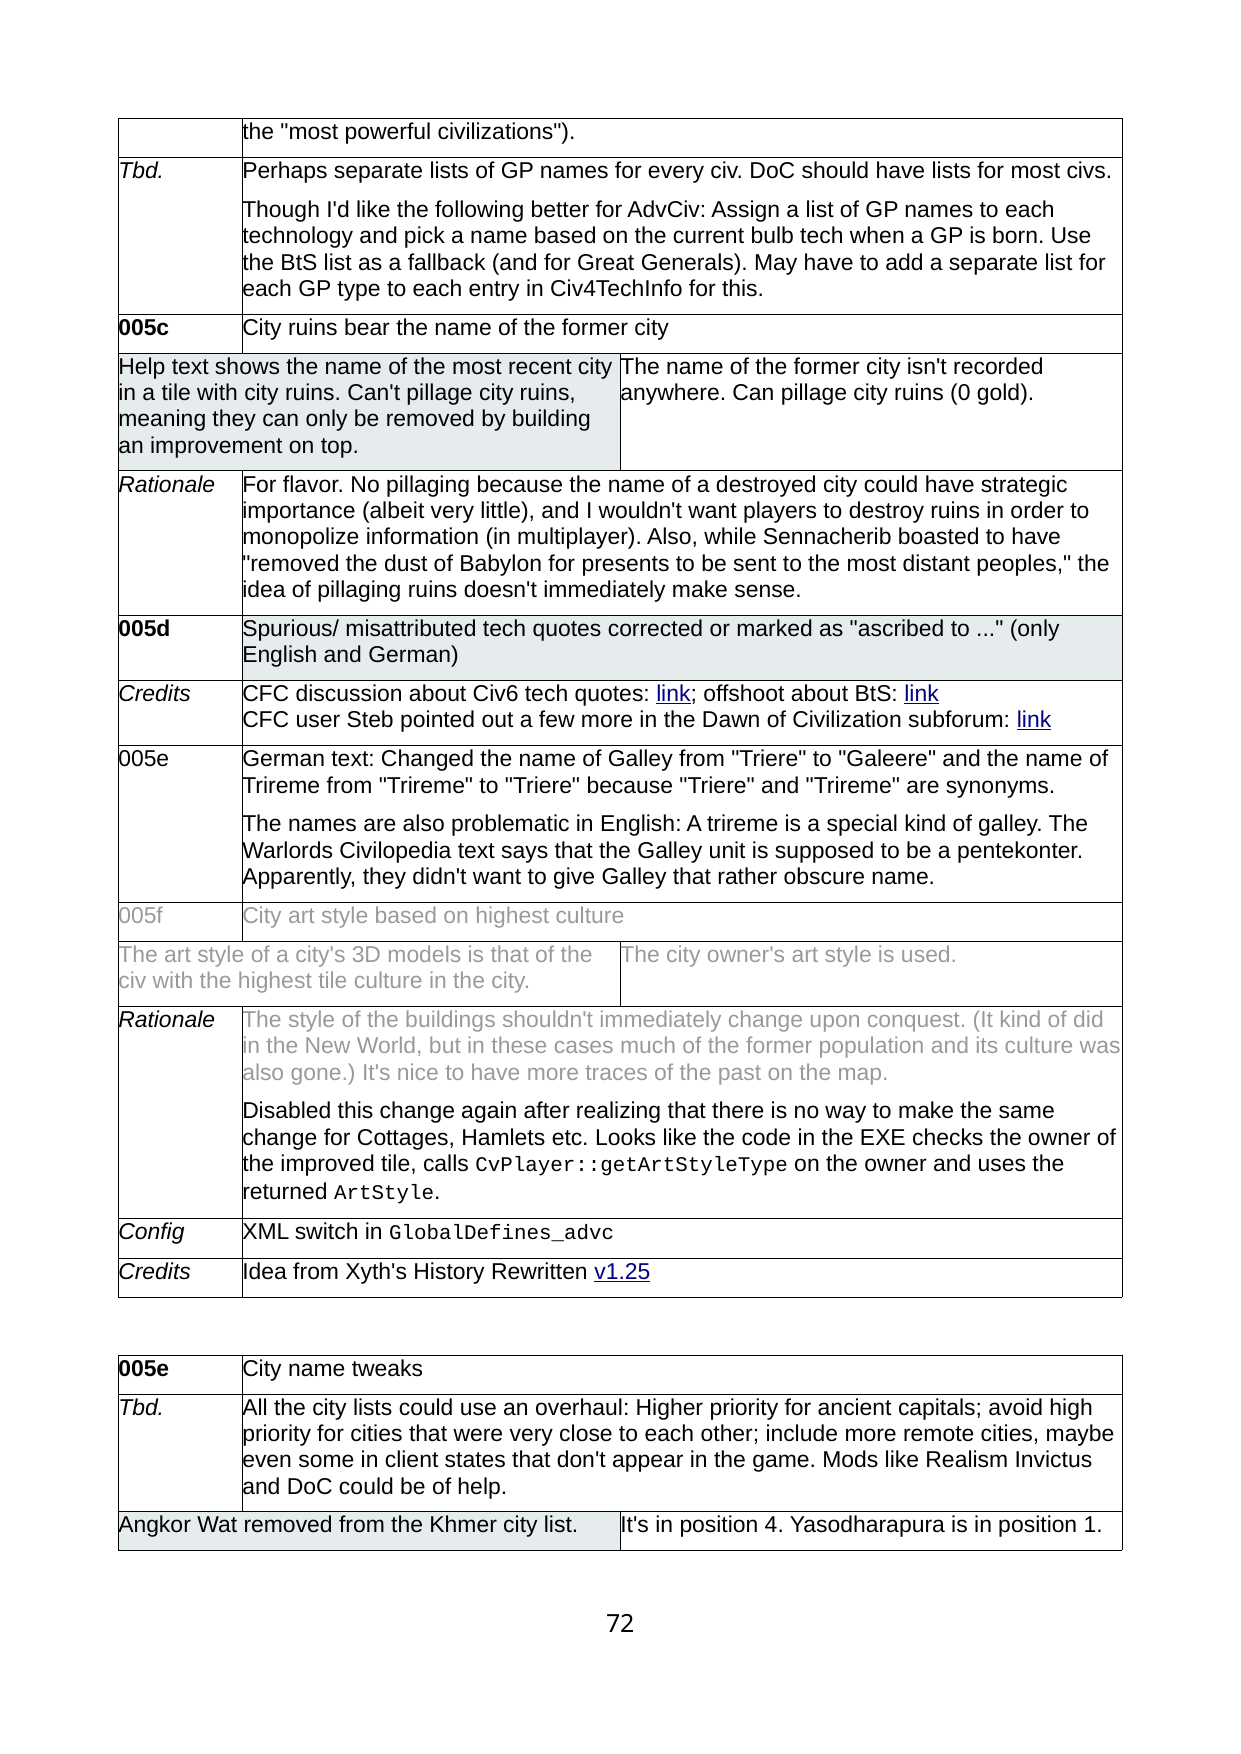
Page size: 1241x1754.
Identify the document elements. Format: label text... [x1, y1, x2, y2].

table_cell 005c [119, 315, 242, 352]
table_header City name tweaks [243, 1356, 1122, 1393]
table_cell It's in position 4. Yasodharapura is in position 1. [621, 1512, 1122, 1550]
table_cell the "most powerful civilizations"). [243, 119, 1122, 157]
table_cell Tbd. [119, 1395, 242, 1511]
table_cell 005e [119, 746, 242, 902]
table_cell The art style of a city's 3D models is that of the civ with the highest tile culture in the city. [119, 942, 620, 1006]
table_cell City ruins bear the name of the former city [243, 315, 1122, 352]
table_cell The name of the former city isn't recorded anywhere. Can pillage city ruins (0 gold). [621, 354, 1122, 470]
table_cell Help text shows the name of the most recent city in a tile with city ruins. Can't pillage city ruins, meaning they can only be removed by building an improvement on top. [119, 354, 620, 470]
table_cell Spurious/ misattributed tech quotes corrected or marked as "ascribed to ..." (only English and German) [243, 616, 1122, 680]
table_cell [119, 119, 242, 157]
table_cell Rationale [119, 1007, 242, 1218]
table_cell Credits [119, 681, 242, 745]
table_cell Angkor Wat removed from the Khmer city list. [119, 1512, 620, 1550]
table_cell Config [119, 1219, 242, 1258]
table_cell German text: Changed the name of Galley from "Triere" to "Galeere" and the name of Trireme from "Trireme" to "Triere" because "Triere" and "Trireme" are synonyms. The names are also problematic in English: A trireme is a special kind of galley. The Warlords Civilopedia text says that the Galley unit is supposed to be a pentekonter. Apparently, they didn't want to give Galley that rather obscure name. [243, 746, 1122, 902]
table_cell All the city lists could use an overhaul: Higher priority for ancient capitals; avoid high priority for cities that were very close to each other; include more remote cities, maybe even some in client states that don't appear in the game. Mods like Realism Invictus and DoC could be of help. [243, 1395, 1122, 1511]
table_cell Credits [119, 1259, 242, 1297]
table_cell Tbd. [119, 158, 242, 314]
table_header 005e [119, 1356, 242, 1393]
table_cell 005d [119, 616, 242, 680]
table_cell Perhaps separate lists of GP names for every civ. DoC should have lists for most civs. Though I'd like the following better for AdvCiv: Assign a list of GP names to each technology and pick a name based on the current bulb tech when a GP is born. Use the BtS list as a fallback (and for Great Generals). May have to add a separate list for each GP type to each entry in Civ4TechInfo for this. [243, 158, 1122, 314]
table_cell Rationale [119, 471, 242, 615]
table_cell City art style based on highest culture [243, 903, 1122, 941]
table_cell 005f [119, 903, 242, 941]
table_cell The city owner's art style is used. [621, 942, 1122, 1006]
table_cell For flavor. No pillaging because the name of a destroyed city could have strategic importance (albeit very little), and I wouldn't want players to destroy ruins in order to monopolize information (in multiplayer). Also, while Sennacherib boasted to have "removed the dust of Babylon for presents to be sent to the most distant peoples," the idea of pillaging ruins doesn't immediately make sense. [243, 471, 1122, 615]
table_cell CFC discussion about Civ6 tech quotes: link; offshoot about BtS: link CFC user Steb pointed out a few more in the Dawn of Civilization subforum: link [243, 681, 1122, 745]
table_cell The style of the buildings shouldn't immediately change upon conquest. (It kind of did in the New World, but in these cases much of the former population and its culture was also gone.) It's nice to have more traces of the past on the map. Disabled this change again after realizing that there is no way to make the same change for Cottages, Hamlets etc. Looks like the code in the EXE checks the owner of the improved tile, calls CvPlayer::getArtStyleType on the owner and uses the returned ArtStyle. [243, 1007, 1122, 1218]
table_cell Idea from Xyth's History Rewritten v1.25 [243, 1259, 1122, 1297]
table_cell XML switch in GlobalDefines_advc [243, 1219, 1122, 1258]
